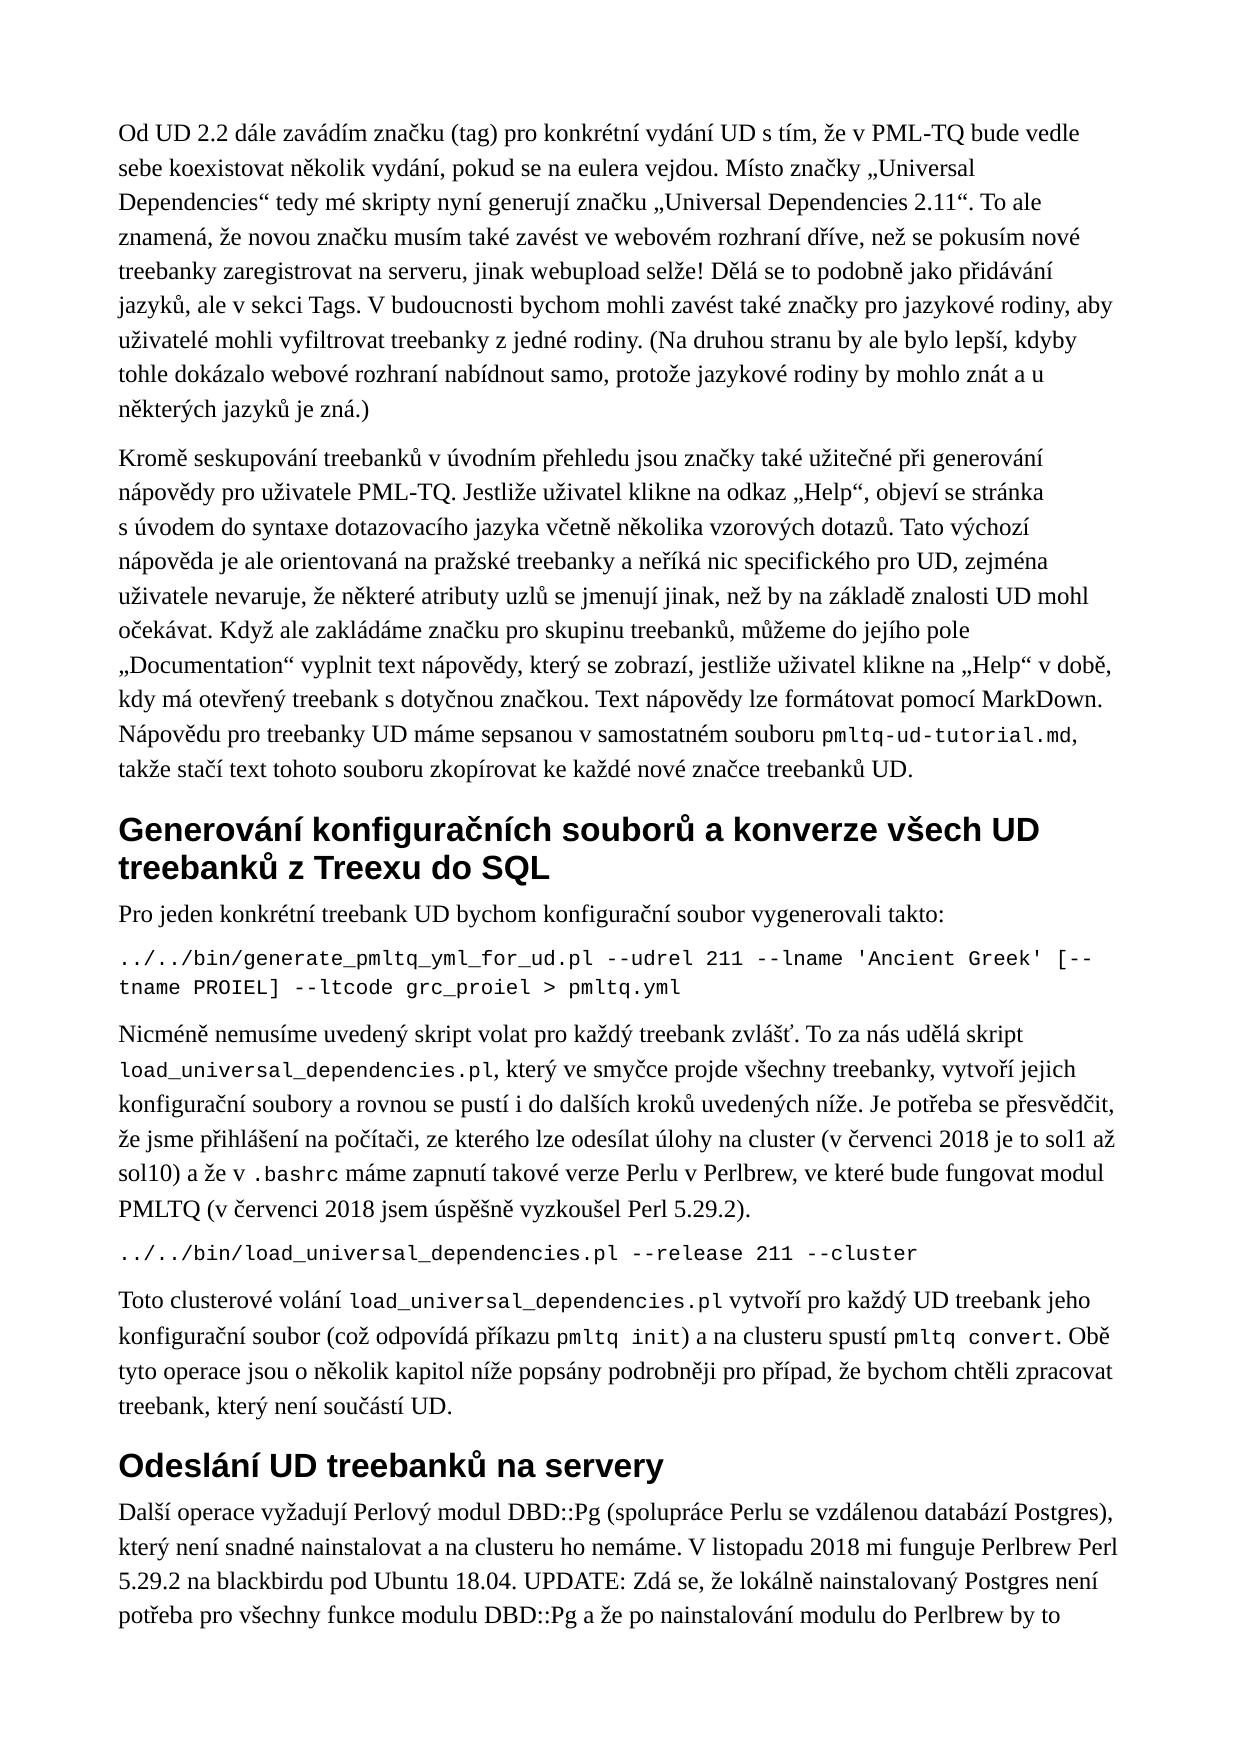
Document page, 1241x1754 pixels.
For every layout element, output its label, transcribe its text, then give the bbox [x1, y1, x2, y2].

text Kromě seskupování treebanků v úvodním přehledu jsou značky také užitečné při generování nápovědy pro uživatele PML-TQ. Jestliže uživatel klikne na odkaz „Help“, objeví se stránka s úvodem do syntaxe dotazovacího jazyka včetně několika vzorových dotazů. Tato výchozí nápověda je ale orientovaná na pražské treebanky a neříká nic specifického pro UD, zejména uživatele nevaruje, že některé atributy uzlů se jmenují jinak, než by na základě znalosti UD mohl očekávat. Když ale zakládáme značku pro skupinu treebanků, můžeme do jejího pole „Documentation“ vyplnit text nápovědy, který se zobrazí, jestliže uživatel klikne na „Help“ v době, kdy má otevřený treebank s dotyčnou značkou. Text nápovědy lze formátovat pomocí MarkDown. Nápovědu pro treebanky UD máme sepsanou v samostatném souboru pmltq-ud-tutorial.md, takže stačí text tohoto souboru zkopírovat ke každé nové značce treebanků UD. [118, 443, 1122, 783]
text ../../bin/load_universal_dependencies.pl --release 211 --cluster [118, 1243, 1122, 1266]
text Pro jeden konkrétní treebank UD bychom konfigurační soubor vygenerovali takto: [118, 899, 1122, 928]
text Nicméně nemusíme uvedený skript volat pro každý treebank zvlášť. To za nás udělá skript load_universal_dependencies.pl, který ve smyčce projde všechny treebanky, vytvoří jejich konfigurační soubory a rovnou se pustí i do dalších kroků uvedených níže. Je potřeba se přesvědčit, že jsme přihlášení na počítači, ze kterého lze odesílat úlohy na cluster (v červenci 2018 je to sol1 až sol10) a že v .bashrc máme zapnutí takové verze Perlu v Perlbrew, ve které bude fungovat modul PMLTQ (v červenci 2018 jsem úspěšně vyzkoušel Perl 5.29.2). [118, 1019, 1122, 1222]
subtitle Odeslání UD treebanků na servery [118, 1446, 1122, 1485]
text Další operace vyžadují Perlový modul DBD::Pg (spolupráce Perlu se vzdálenou databází Postgres), který není snadné nainstalovat a na clusteru ho nemáme. V listopadu 2018 mi funguje Perlbrew Perl 5.29.2 na blackbirdu pod Ubuntu 18.04. UPDATE: Zdá se, že lokálně nainstalovaný Postgres není potřeba pro všechny funkce modulu DBD::Pg a že po nainstalování modulu do Perlbrew by to [118, 1497, 1122, 1629]
text ../../bin/generate_pmltq_yml_for_ud.pl --udrel 211 --lname 'Ancient Greek' [--tname PROIEL] --ltcode grc_proiel > pmltq.yml [118, 948, 1122, 1000]
text Toto clusterové volání load_universal_dependencies.pl vytvoří pro každý UD treebank jeho konfigurační soubor (což odpovídá příkazu pmltq init) a na clusteru spustí pmltq convert. Obě tyto operace jsou o několik kapitol níže popsány podrobněji pro případ, že bychom chtěli zpracovat treebank, který není součástí UD. [118, 1286, 1122, 1419]
subtitle Generování konfiguračních souborů a konverze všech UD treebanků z Treexu do SQL [118, 809, 1122, 887]
text Od UD 2.2 dále zavádím značku (tag) pro konkrétní vydání UD s tím, že v PML-TQ bude vedle sebe koexistovat několik vydání, pokud se na eulera vejdou. Místo značky „Universal Dependencies“ tedy mé skripty nyní generují značku „Universal Dependencies 2.11“. To ale znamená, že novou značku musím také zavést ve webovém rozhraní dříve, než se pokusím nové treebanky zaregistrovat na serveru, jinak webupload selže! Dělá se to podobně jako přidávání jazyků, ale v sekci Tags. V budoucnosti bychom mohli zavést také značky pro jazykové rodiny, aby uživatelé mohli vyfiltrovat treebanky z jedné rodiny. (Na druhou stranu by ale bylo lepší, kdyby tohle dokázalo webové rozhraní nabídnout samo, protože jazykové rodiny by mohlo znát a u některých jazyků je zná.) [118, 118, 1122, 423]
